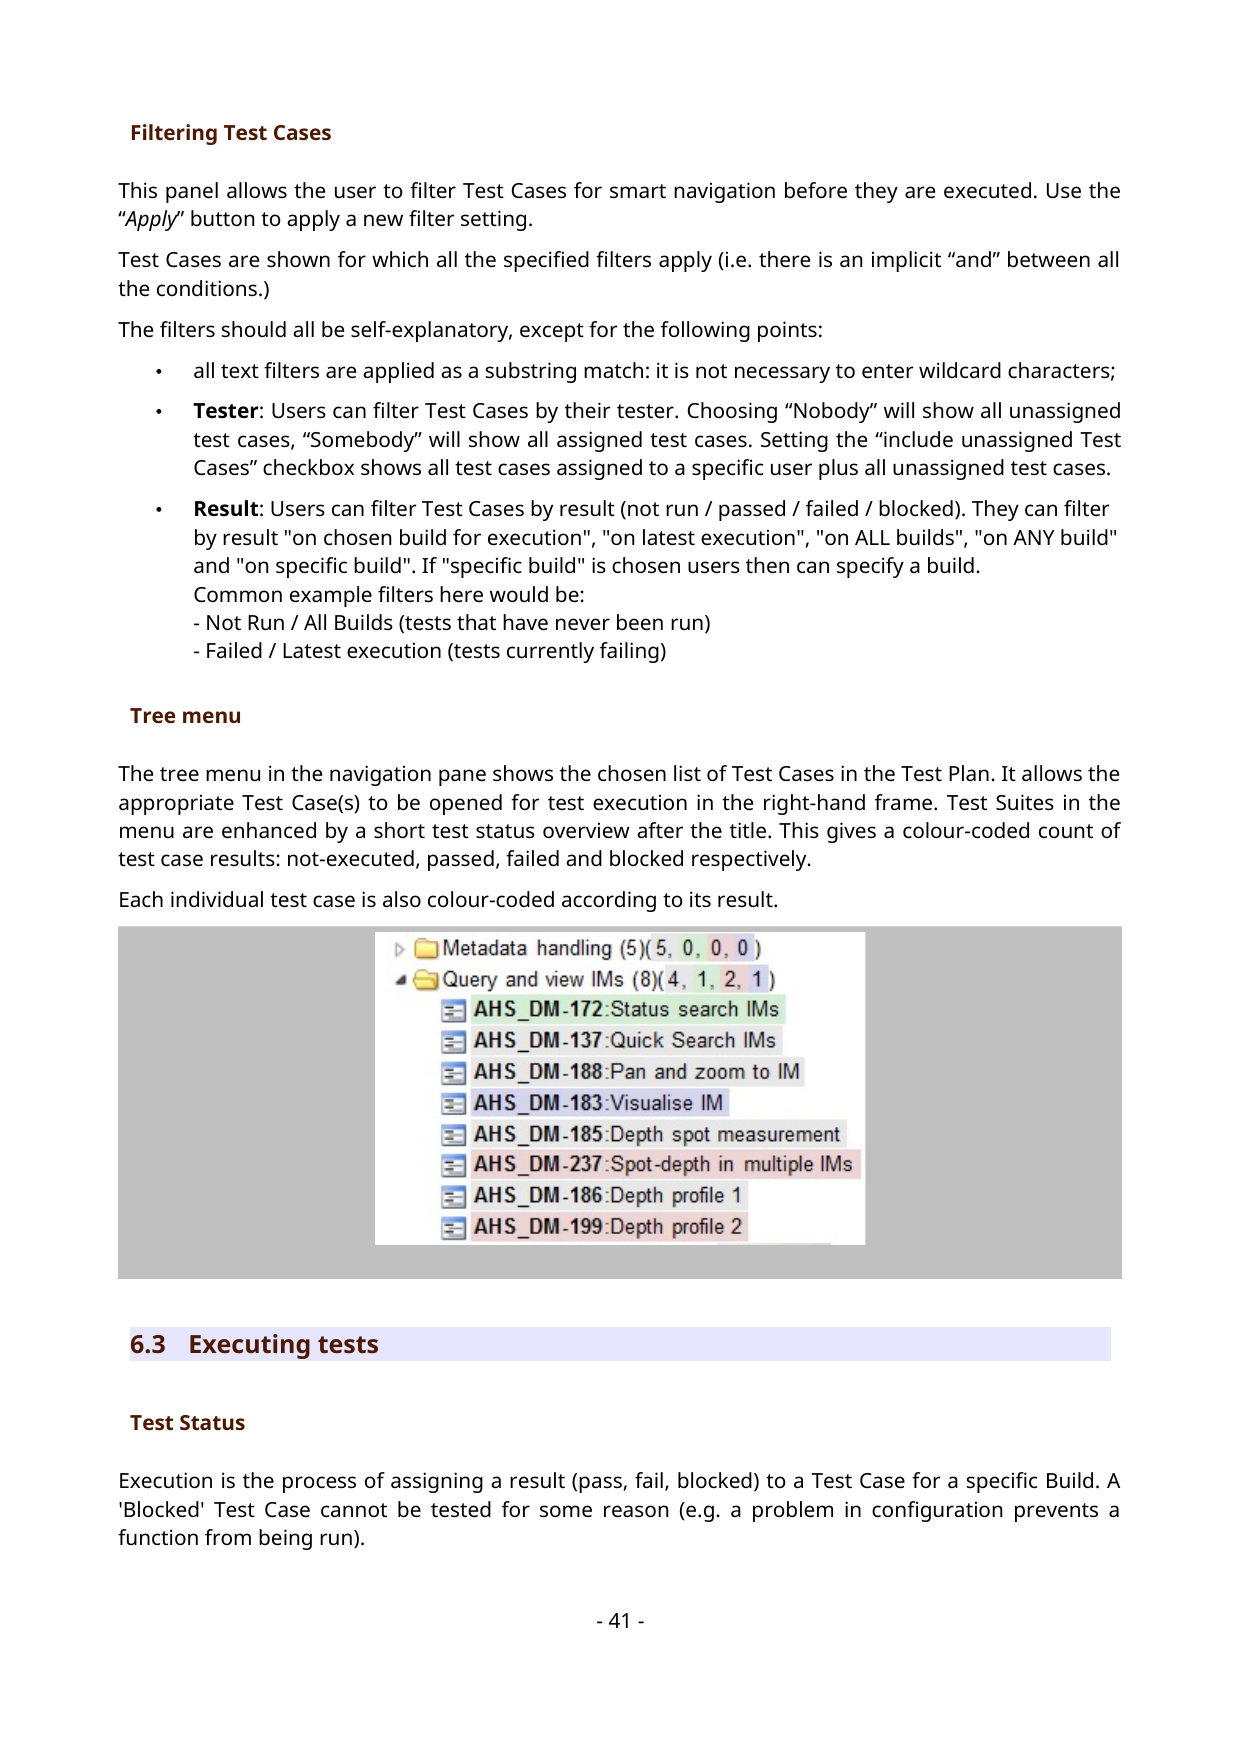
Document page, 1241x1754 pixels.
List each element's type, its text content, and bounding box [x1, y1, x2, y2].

subtitle Test Status [130, 1408, 1111, 1437]
picture [375, 932, 866, 1245]
list Tester: Users can filter Test Cases by their tester. Choosing “Nobody” will show all unassigned test cases, “Somebody” will show all assigned test cases. Setting the “include unassigned Test Cases” checkbox shows all test cases assigned to a specific user plus all unassigned test cases. [156, 397, 1122, 482]
list all text filters are applied as a substring match: it is not necessary to enter wildcard characters; [156, 356, 1122, 384]
text Each individual test case is also colour-coded according to its result. [118, 885, 1122, 914]
subtitle Tree menu [130, 701, 1111, 730]
text This panel allows the user to filter Test Cases for smart navigation before they are executed. Use the “Apply” button to apply a new filter setting. [118, 176, 1122, 233]
subtitle Filtering Test Cases [130, 118, 1111, 147]
text The tree menu in the navigation pane shows the chosen list of Test Cases in the Test Plan. It allows the appropriate Test Case(s) to be opened for test execution in the right-hand frame. Test Suites in the menu are enhanced by a short test status overview after the title. This gives a colour-coded count of test case results: not-executed, passed, failed and blocked respectively. [118, 759, 1122, 873]
text Test Cases are shown for which all the specified filters apply (i.e. there is an implicit “and” between all the conditions.) [118, 245, 1122, 302]
subtitle Executing tests [130, 1327, 1111, 1361]
list Result: Users can filter Test Cases by result (not run / passed / failed / blocked). They can filter by result "on chosen build for execution", "on latest execution", "on ALL builds", "on ANY build" and "on specific build". If "specific build" is chosen users then can specify a build. Common example filters here would be: - Not Run / All Builds (tests that have never been run) - Failed / Latest execution (tests currently failing) [156, 494, 1122, 665]
text Execution is the process of assigning a result (pass, fail, blocked) to a Test Case for a specific Build. A 'Blocked' Test Case cannot be tested for some reason (e.g. a problem in configuration prevents a function from being run). [118, 1466, 1122, 1552]
text The filters should all be self-explanatory, except for the following points: [118, 315, 1122, 343]
